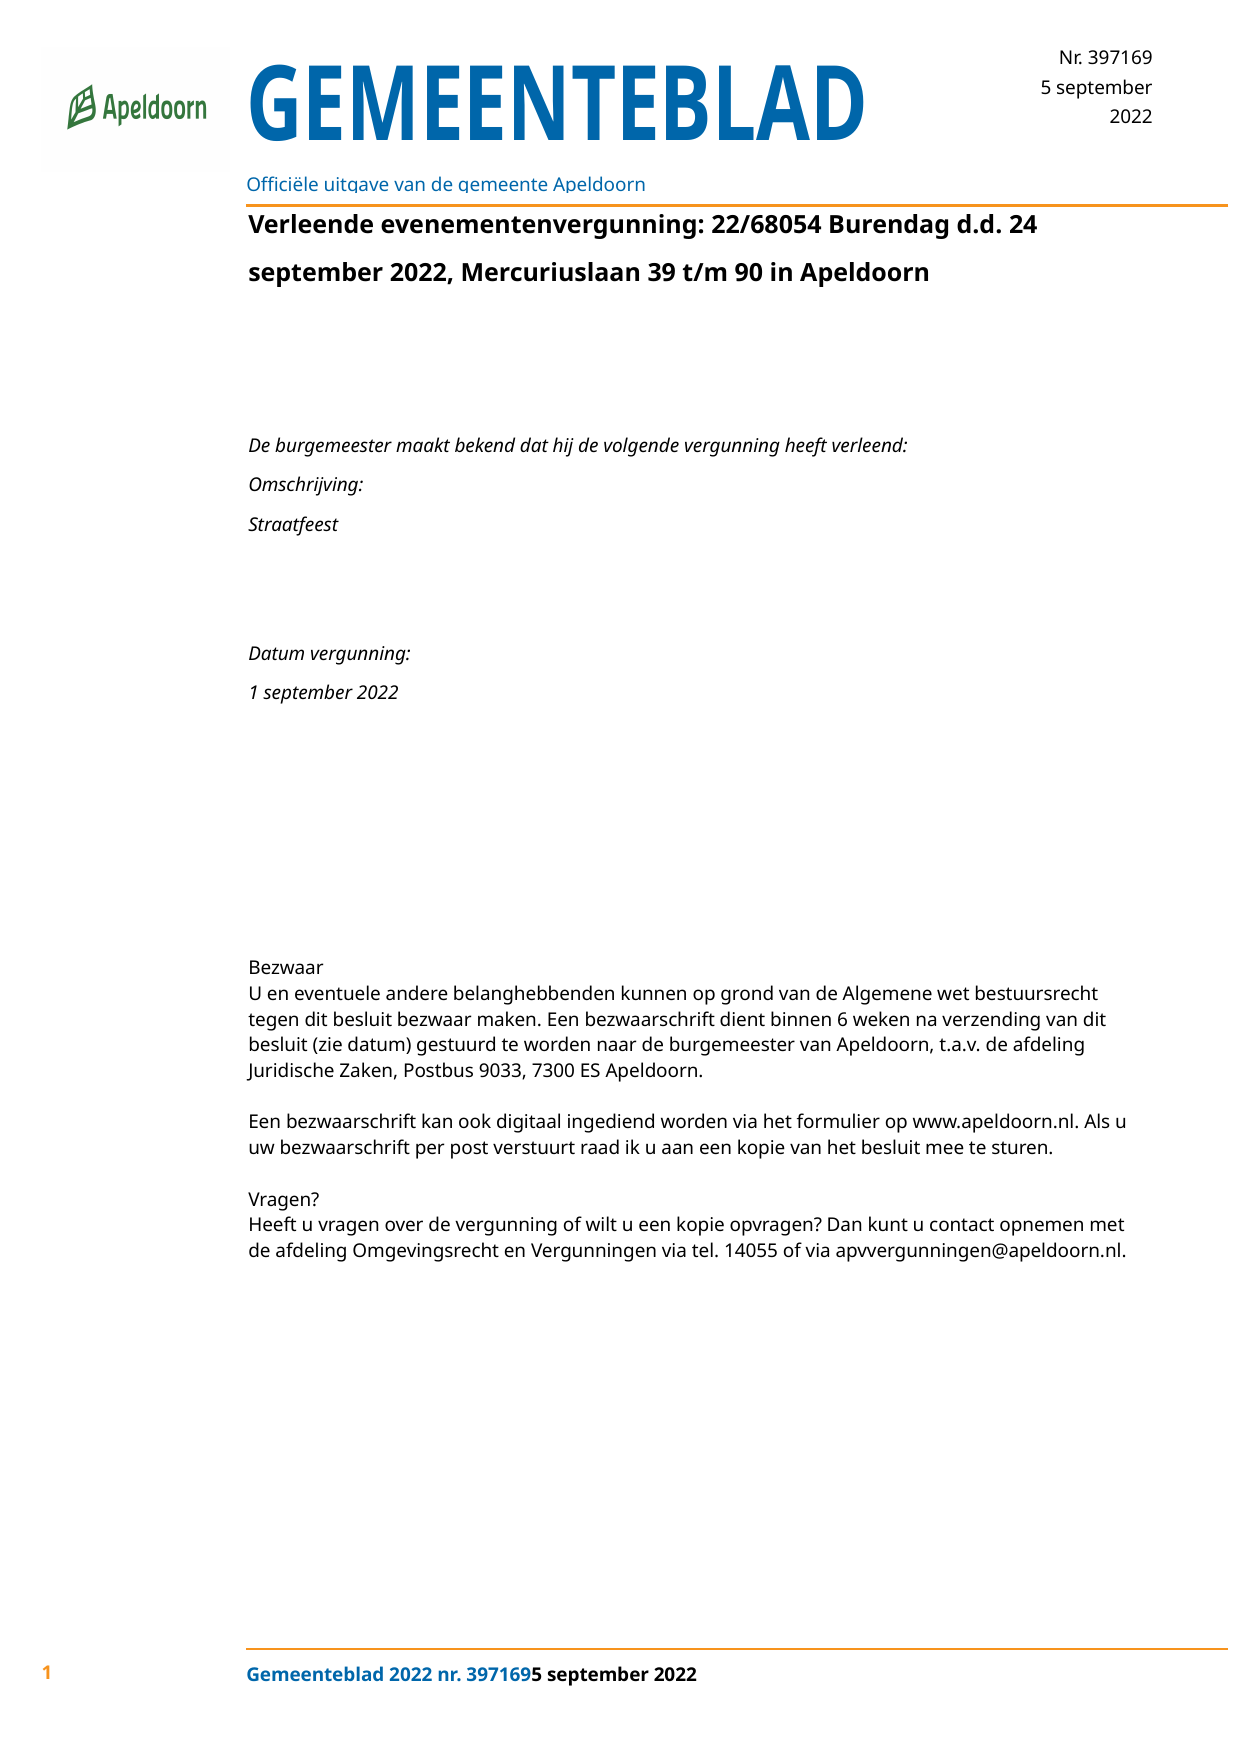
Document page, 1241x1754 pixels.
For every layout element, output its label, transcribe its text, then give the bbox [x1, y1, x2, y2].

text Omschrijving: [248, 472, 1152, 497]
text Straatfeest [248, 511, 1152, 537]
text Heeft u vragen over de vergunning of wilt u een kopie opvragen? Dan kunt u contact opnemen met de afdeling Omgevingsrecht en Vergunningen via tel. 14055 of via apvvergunningen@apeldoorn.nl. [248, 1212, 1152, 1263]
text U en eventuele andere belanghebbenden kunnen op grond van de Algemene wet bestuursrecht tegen dit besluit bezwaar maken. Een bezwaarschrift dient binnen 6 weken na verzending van dit besluit (zie datum) gestuurd te worden naar de burgemeester van Apeldoorn, t.a.v. de afdeling Juridische Zaken, Postbus 9033, 7300 ES Apeldoorn. [248, 980, 1152, 1083]
text Een bezwaarschrift kan ook digitaal ingediend worden via het formulier op www.apeldoorn.nl. Als u uw bezwaarschrift per post verstuurt raad ik u aan een kopie van het besluit mee te sturen. [248, 1109, 1152, 1160]
text Verleende evenementenvergunning: 22/68054 Burendag d.d. 24 september 2022, Mercuriuslaan 39 t/m 90 in Apeldoorn [248, 207, 1152, 288]
text De burgemeester maakt bekend dat hij de volgende vergunning heeft verleend: [248, 432, 1152, 458]
picture [41, 47, 231, 172]
text Bezwaar [248, 954, 1152, 980]
text 1 september 2022 [248, 679, 1152, 705]
text Datum vergunning: [248, 640, 1152, 666]
text Vragen? [248, 1186, 1152, 1212]
